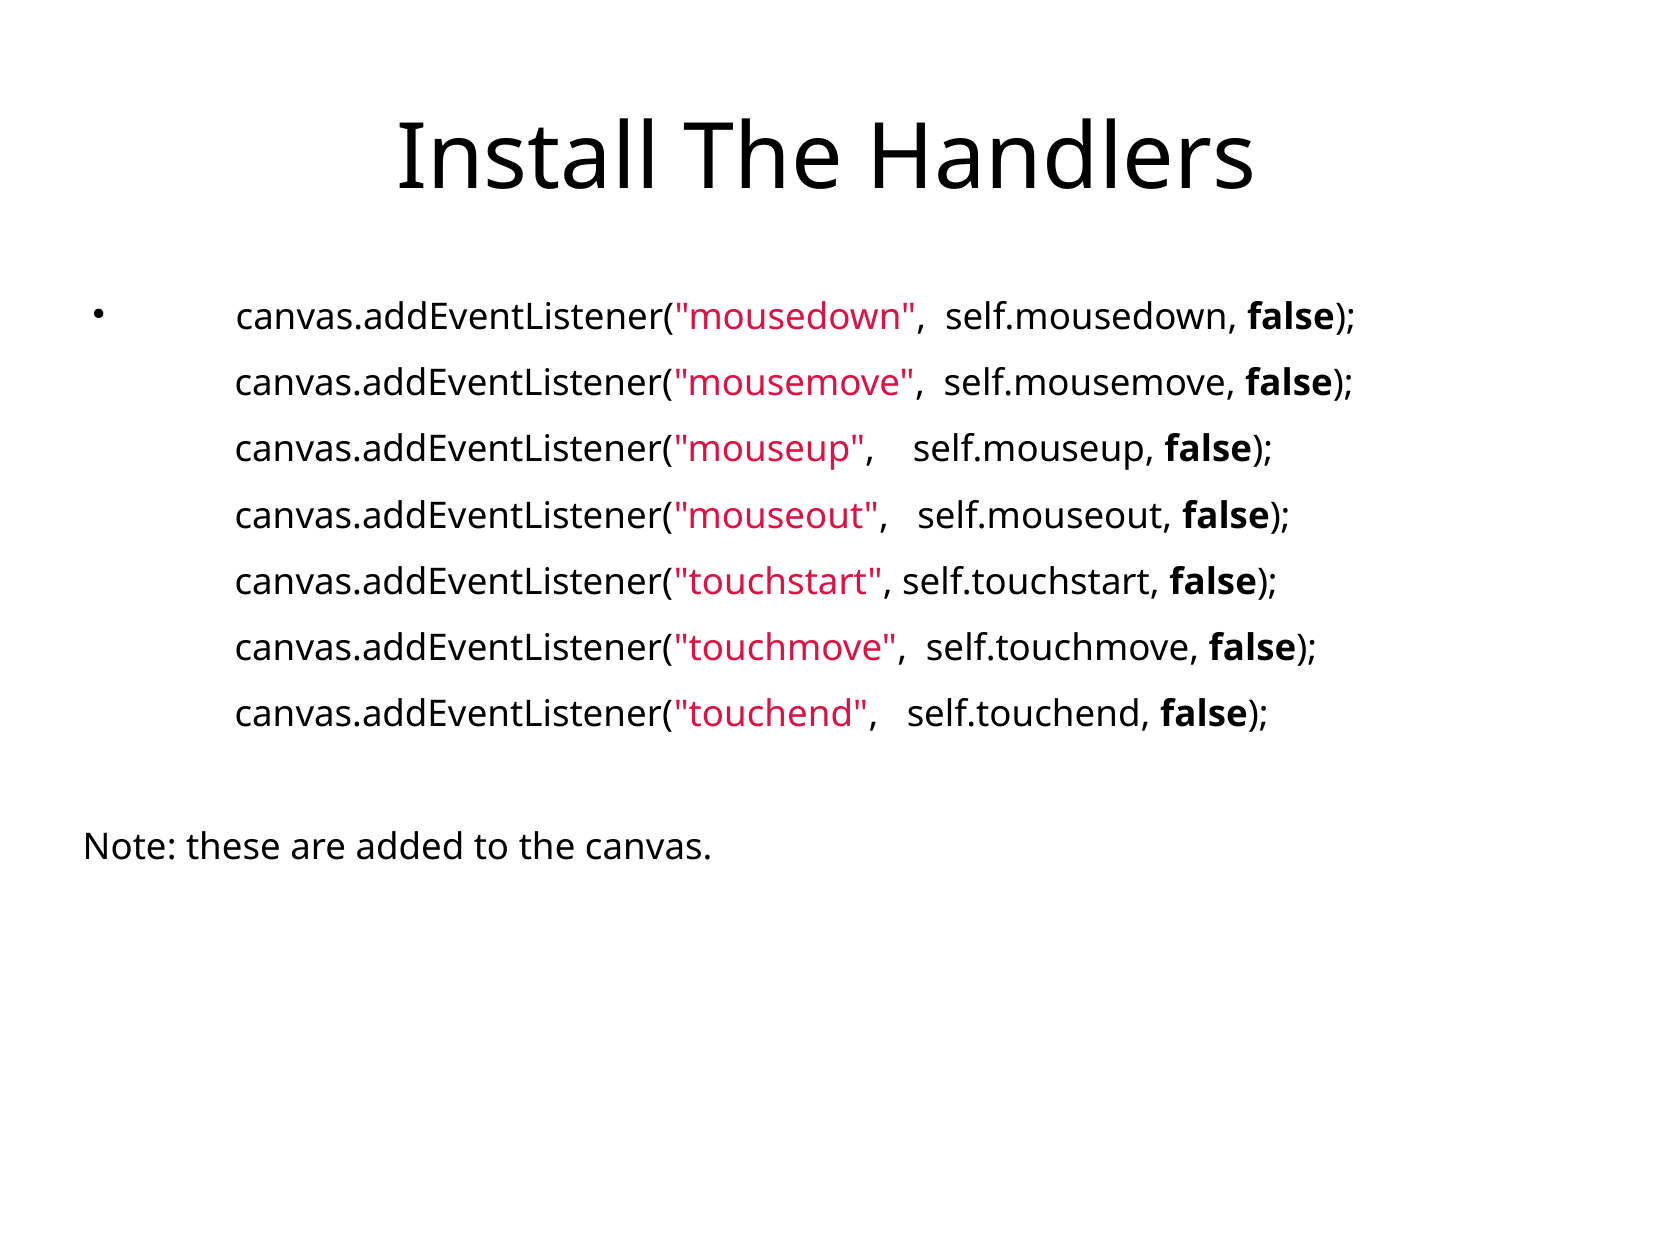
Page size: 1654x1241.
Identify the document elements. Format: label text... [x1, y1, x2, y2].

title Install The Handlers [82, 49, 1571, 257]
list canvas.addEventListener("mousedown", self.mousedown, false); canvas.addEventListener("mousemove", self.mousemove, false); canvas.addEventListener("mouseup", self.mouseup, false); canvas.addEventListener("mouseout", self.mouseout, false); canvas.addEventListener("touchstart", self.touchstart, false); canvas.addEventListener("touchmove", self.touchmove, false); canvas.addEventListener("touchend", self.touchend, false); Note: these are added to the canvas. [82, 290, 1538, 1010]
